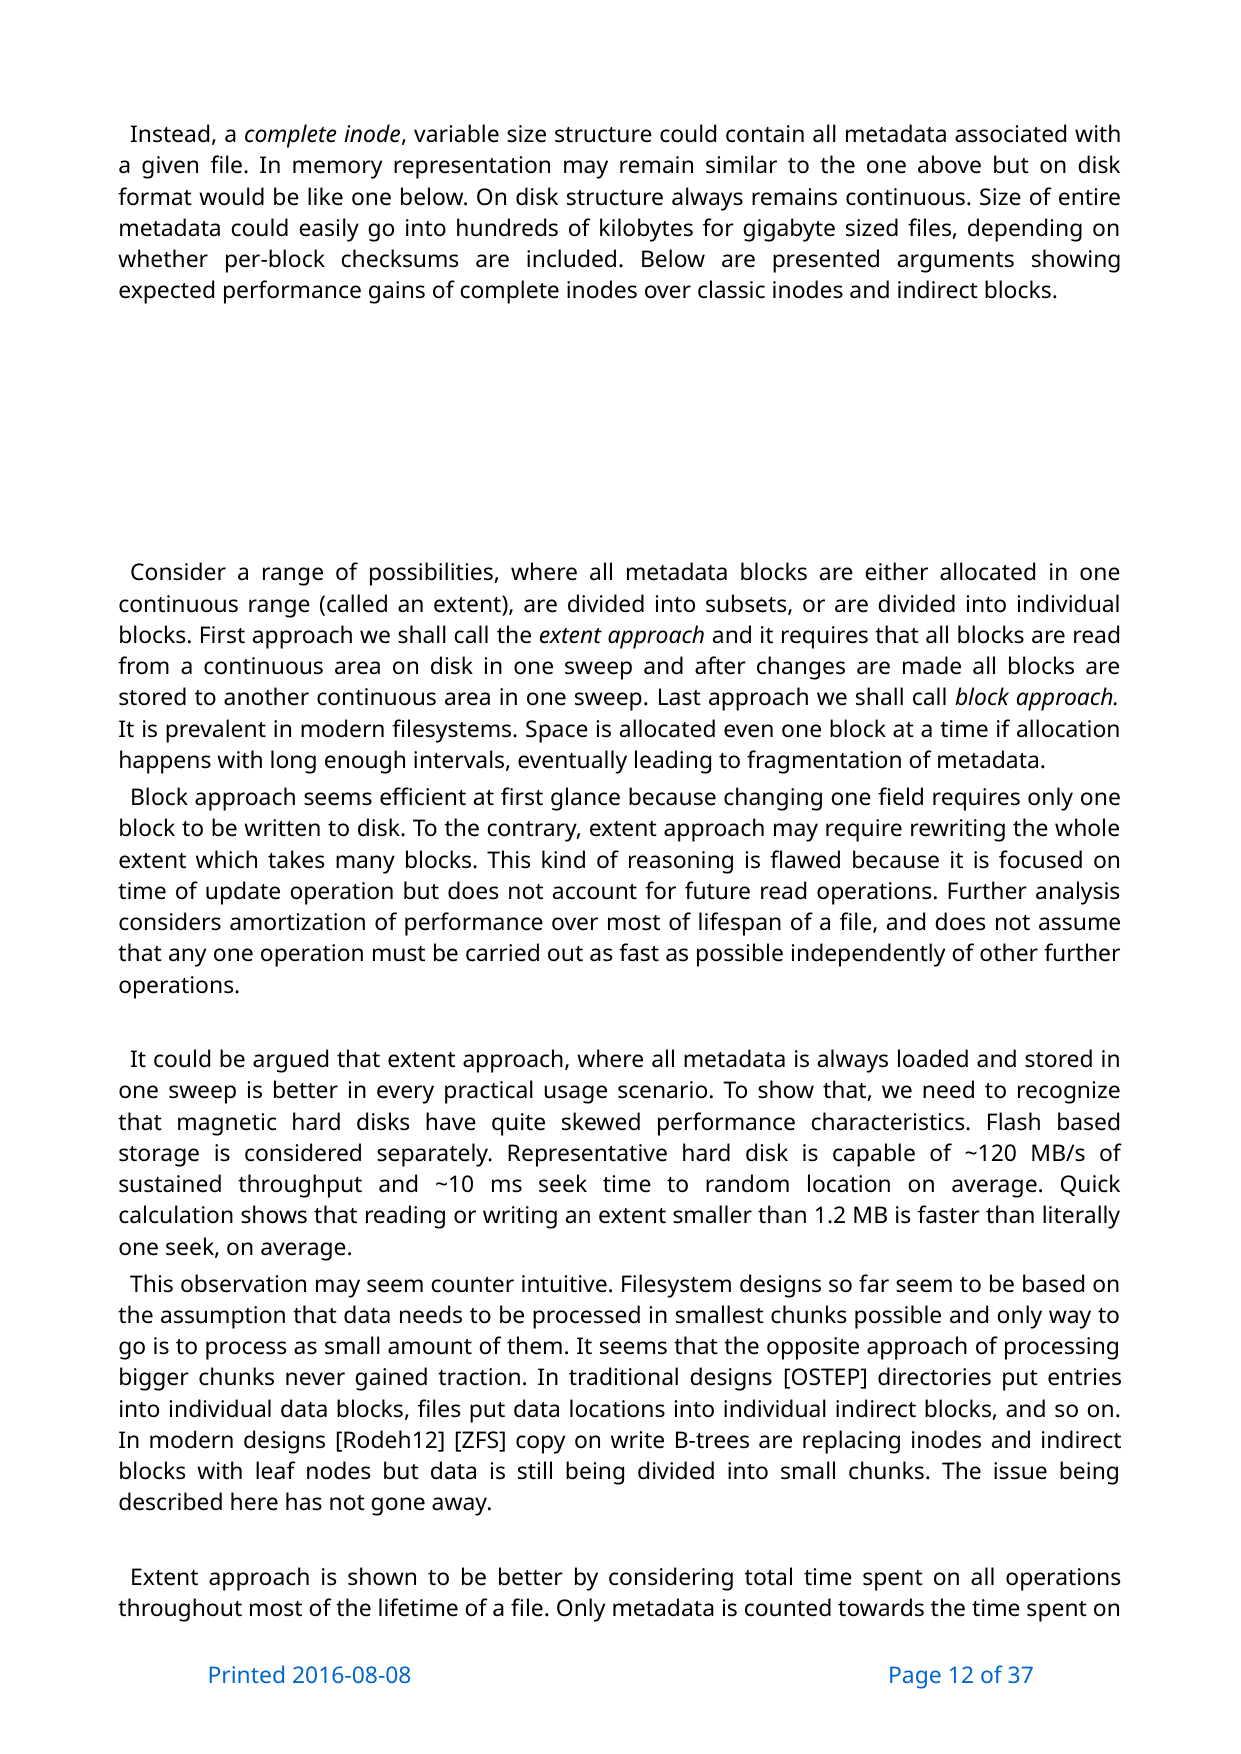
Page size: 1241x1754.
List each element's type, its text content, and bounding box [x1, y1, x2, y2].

text Instead, a complete inode, variable size structure could contain all metadata associated with a given file. In memory representation may remain similar to the one above but on disk format would be like one below. On disk structure always remains continuous. Size of entire metadata could easily go into hundreds of kilobytes for gigabyte sized files, depending on whether per-block checksums are included. Below are presented arguments showing expected performance gains of complete inodes over classic inodes and indirect blocks. [118, 118, 1122, 306]
text Extent approach is shown to be better by considering total time spent on all operations throughout most of the lifetime of a file. Only metadata is counted towards the time spent on [118, 1561, 1122, 1623]
text Block approach seems efficient at first glance because changing one field requires only one block to be written to disk. To the contrary, extent approach may require rewriting the whole extent which takes many blocks. This kind of reasoning is flawed because it is focused on time of update operation but does not account for future read operations. Further analysis considers amortization of performance over most of lifespan of a file, and does not assume that any one operation must be carried out as fast as possible independently of other further operations. [118, 781, 1122, 1000]
text It could be argued that extent approach, where all metadata is always loaded and stored in one sweep is better in every practical usage scenario. To show that, we need to recognize that magnetic hard disks have quite skewed performance characteristics. Flash based storage is considered separately. Representative hard disk is capable of ~120 MB/s of sustained throughput and ~10 ms seek time to random location on average. Quick calculation shows that reading or writing an extent smaller than 1.2 MB is faster than literally one seek, on average. [118, 1043, 1122, 1262]
text Consider a range of possibilities, where all metadata blocks are either allocated in one continuous range (called an extent), are divided into subsets, or are divided into individual blocks. First approach we shall call the extent approach and it requires that all blocks are read from a continuous area on disk in one sweep and after changes are made all blocks are stored to another continuous area in one sweep. Last approach we shall call block approach. It is prevalent in modern filesystems. Space is allocated even one block at a time if allocation happens with long enough intervals, eventually leading to fragmentation of metadata. [118, 556, 1122, 775]
text This observation may seem counter intuitive. Filesystem designs so far seem to be based on the assumption that data needs to be processed in smallest chunks possible and only way to go is to process as small amount of them. It seems that the opposite approach of processing bigger chunks never gained traction. In traditional designs [OSTEP] directories put entries into individual data blocks, files put data locations into individual indirect blocks, and so on. In modern designs [Rodeh12] [ZFS] copy on write B-trees are replacing inodes and indirect blocks with leaf nodes but data is still being divided into small chunks. The issue being described here has not gone away. [118, 1268, 1122, 1518]
